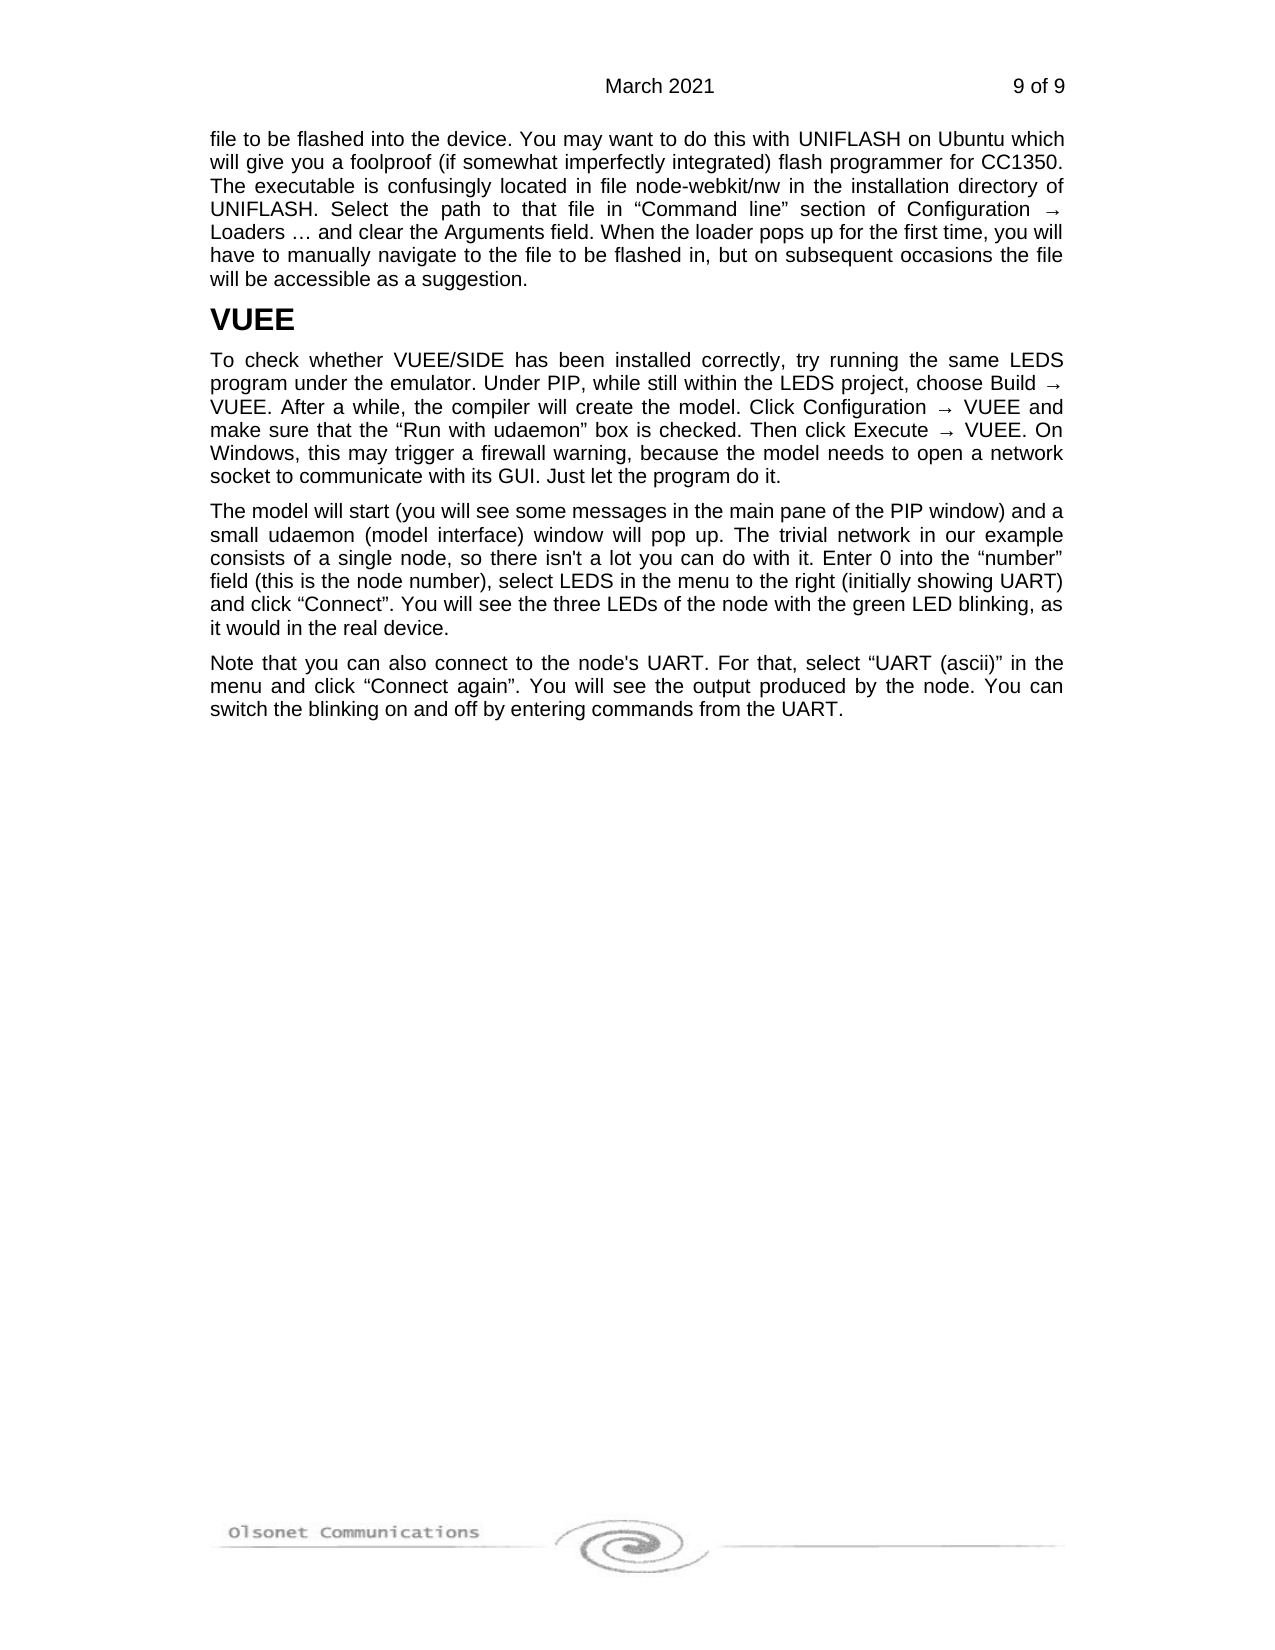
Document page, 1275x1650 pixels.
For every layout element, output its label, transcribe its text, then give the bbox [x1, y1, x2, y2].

picture [210, 1504, 1065, 1596]
text Note that you can also connect to the node's UART. For that, select “UART (ascii)” in the menu and click “Connect again”. You will see the output produced by the node. You can switch the blinking on and off by entering commands from the UART. [210, 651, 1065, 721]
text The model will start (you will see some messages in the main pane of the PIP window) and a small udaemon (model interface) window will pop up. The trivial network in our example consists of a single node, so there isn't a lot you can do with it. Enter 0 into the “number” field (this is the node number), select LEDS in the menu to the right (initially showing UART) and click “Connect”. You will see the three LEDs of the node with the green LED blinking, as it would in the real device. [210, 500, 1065, 639]
text VUEE [210, 302, 1065, 337]
text To check whether VUEE/SIDE has been installed correctly, try running the same LEDS program under the emulator. Under PIP, while still within the LEDS project, choose Build → VUEE. After a while, the compiler will create the model. Click Configuration → VUEE and make sure that the “Run with udaemon” box is checked. Then click Execute → VUEE. On Windows, this may trigger a firewall warning, because the model needs to open a network socket to communicate with its GUI. Just let the program do it. [210, 349, 1065, 488]
text file to be flashed into the device. You may want to do this with UNIFLASH on Ubuntu which will give you a foolproof (if somewhat imperfectly integrated) flash programmer for CC1350. The executable is confusingly located in file node-webkit/nw in the installation directory of UNIFLASH. Select the path to that file in “Command line” section of Configuration → Loaders … and clear the Arguments field. When the loader pops up for the first time, you will have to manually navigate to the file to be flashed in, but on subsequent occasions the file will be accessible as a suggestion. [210, 128, 1065, 290]
